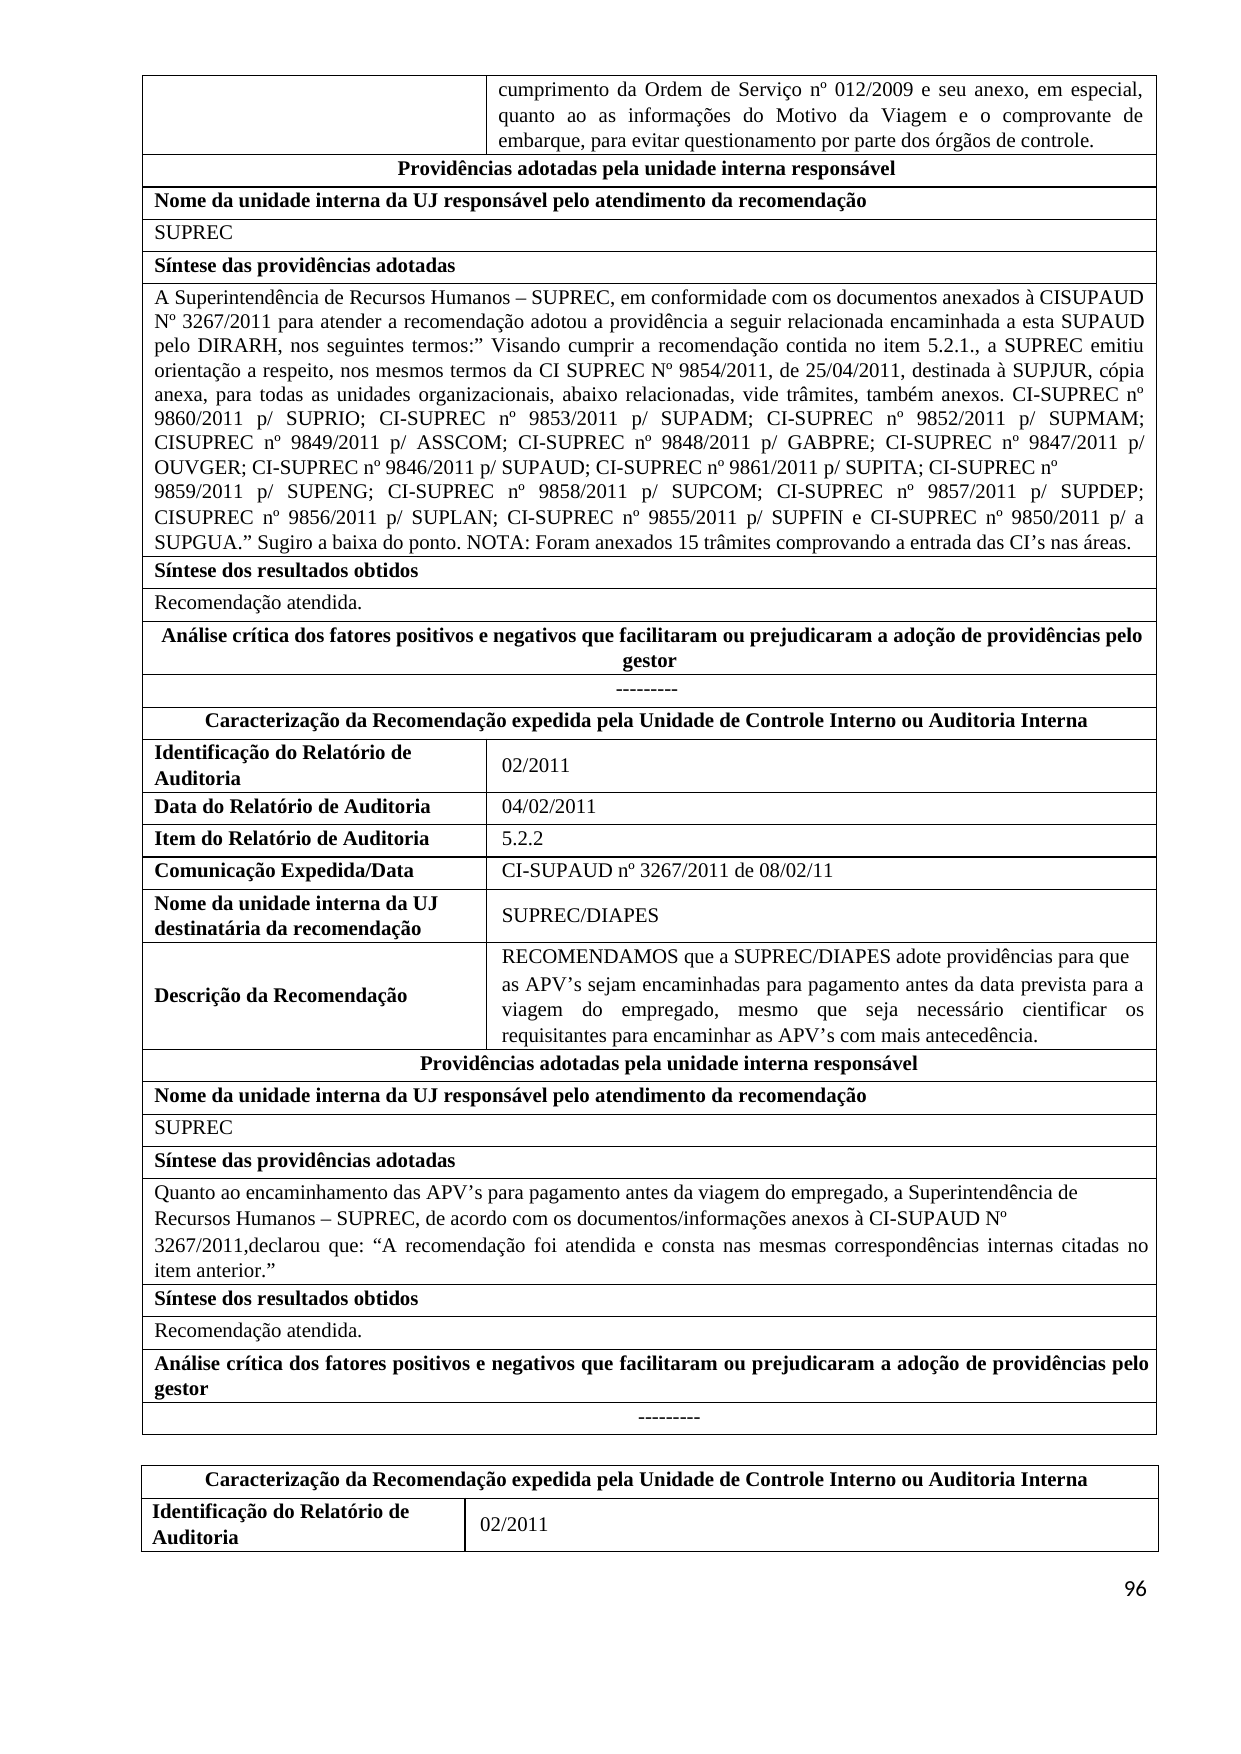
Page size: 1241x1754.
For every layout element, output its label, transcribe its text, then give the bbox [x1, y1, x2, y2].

table_cell 5.2.2 [487, 825, 1156, 856]
table_cell SUPREC [143, 1115, 1156, 1146]
table_cell Análise crítica dos fatores positivos e negativos que facilitaram ou prejudicaram a adoção de providências pelo gestor [143, 622, 1156, 674]
table_cell [143, 76, 486, 154]
table_cell Identificação do Relatório de Auditoria [142, 1499, 464, 1551]
table_cell Providências adotadas pela unidade interna responsável [143, 1050, 1156, 1081]
table_cell Caracterização da Recomendação expedida pela Unidade de Controle Interno ou Auditoria Interna [143, 708, 1156, 738]
table_cell Descrição da Recomendação [143, 943, 486, 1049]
table_cell --------- [143, 1403, 1156, 1434]
table_cell Quanto ao encaminhamento das APV’s para pagamento antes da viagem do empregado, a Superintendência de Recursos Humanos – SUPREC, de acordo com os documentos/informações anexos à CI-SUPAUD Nº 3267/2011,declarou que: “A recomendação foi atendida e consta nas mesmas correspondências internas citadas no item anterior.” [143, 1179, 1156, 1284]
table_cell Síntese das providências adotadas [143, 252, 1156, 283]
table_cell Item do Relatório de Auditoria [143, 825, 486, 856]
table_cell --------- [143, 675, 1156, 707]
table_cell Recomendação atendida. [143, 1317, 1156, 1349]
table_cell 02/2011 [466, 1499, 1158, 1551]
table_cell Nome da unidade interna da UJ destinatária da recomendação [143, 890, 486, 942]
table_cell Recomendação atendida. [143, 589, 1156, 621]
table_cell Nome da unidade interna da UJ responsável pelo atendimento da recomendação [143, 1082, 1156, 1113]
table_cell Comunicação Expedida/Data [143, 858, 486, 889]
table_cell Data do Relatório de Auditoria [143, 793, 486, 824]
table_cell Providências adotadas pela unidade interna responsável [143, 155, 1156, 186]
table_cell 04/02/2011 [487, 793, 1156, 824]
table_cell CI-SUPAUD nº 3267/2011 de 08/02/11 [487, 858, 1156, 889]
table_cell cumprimento da Ordem de Serviço nº 012/2009 e seu anexo, em especial, quanto ao as informações do Motivo da Viagem e o comprovante de embarque, para evitar questionamento por parte dos órgãos de controle. [487, 76, 1156, 154]
table_cell SUPREC/DIAPES [487, 890, 1156, 942]
table_header Caracterização da Recomendação expedida pela Unidade de Controle Interno ou Auditoria Interna [142, 1466, 1158, 1497]
table_cell Análise crítica dos fatores positivos e negativos que facilitaram ou prejudicaram a adoção de providências pelo gestor [143, 1350, 1156, 1402]
table_cell Identificação do Relatório de Auditoria [143, 740, 486, 792]
table_cell 02/2011 [487, 740, 1156, 792]
table_cell Síntese dos resultados obtidos [143, 1285, 1156, 1316]
table_cell A Superintendência de Recursos Humanos – SUPREC, em conformidade com os documentos anexados à CISUPAUD Nº 3267/2011 para atender a recomendação adotou a providência a seguir relacionada encaminhada a esta SUPAUD pelo DIRARH, nos seguintes termos:” Visando cumprir a recomendação contida no item 5.2.1., a SUPREC emitiu orientação a respeito, nos mesmos termos da CI SUPREC Nº 9854/2011, de 25/04/2011, destinada à SUPJUR, cópia anexa, para todas as unidades organizacionais, abaixo relacionadas, vide trâmites, também anexos. CI-SUPREC nº 9860/2011 p/ SUPRIO; CI-SUPREC nº 9853/2011 p/ SUPADM; CI-SUPREC nº 9852/2011 p/ SUPMAM; CISUPREC nº 9849/2011 p/ ASSCOM; CI-SUPREC nº 9848/2011 p/ GABPRE; CI-SUPREC nº 9847/2011 p/ OUVGER; CI-SUPREC nº 9846/2011 p/ SUPAUD; CI-SUPREC nº 9861/2011 p/ SUPITA; CI-SUPREC nº 9859/2011 p/ SUPENG; CI-SUPREC nº 9858/2011 p/ SUPCOM; CI-SUPREC nº 9857/2011 p/ SUPDEP; CISUPREC nº 9856/2011 p/ SUPLAN; CI-SUPREC nº 9855/2011 p/ SUPFIN e CI-SUPREC nº 9850/2011 p/ a SUPGUA.” Sugiro a baixa do ponto. NOTA: Foram anexados 15 trâmites comprovando a entrada das CI’s nas áreas. [143, 284, 1156, 556]
table_cell Síntese dos resultados obtidos [143, 557, 1156, 588]
table_cell Nome da unidade interna da UJ responsável pelo atendimento da recomendação [143, 188, 1156, 218]
table_cell RECOMENDAMOS que a SUPREC/DIAPES adote providências para que as APV’s sejam encaminhadas para pagamento antes da data prevista para a viagem do empregado, mesmo que seja necessário cientificar os requisitantes para encaminhar as APV’s com mais antecedência. [487, 943, 1156, 1049]
table_cell SUPREC [143, 220, 1156, 251]
table_cell Síntese das providências adotadas [143, 1147, 1156, 1178]
